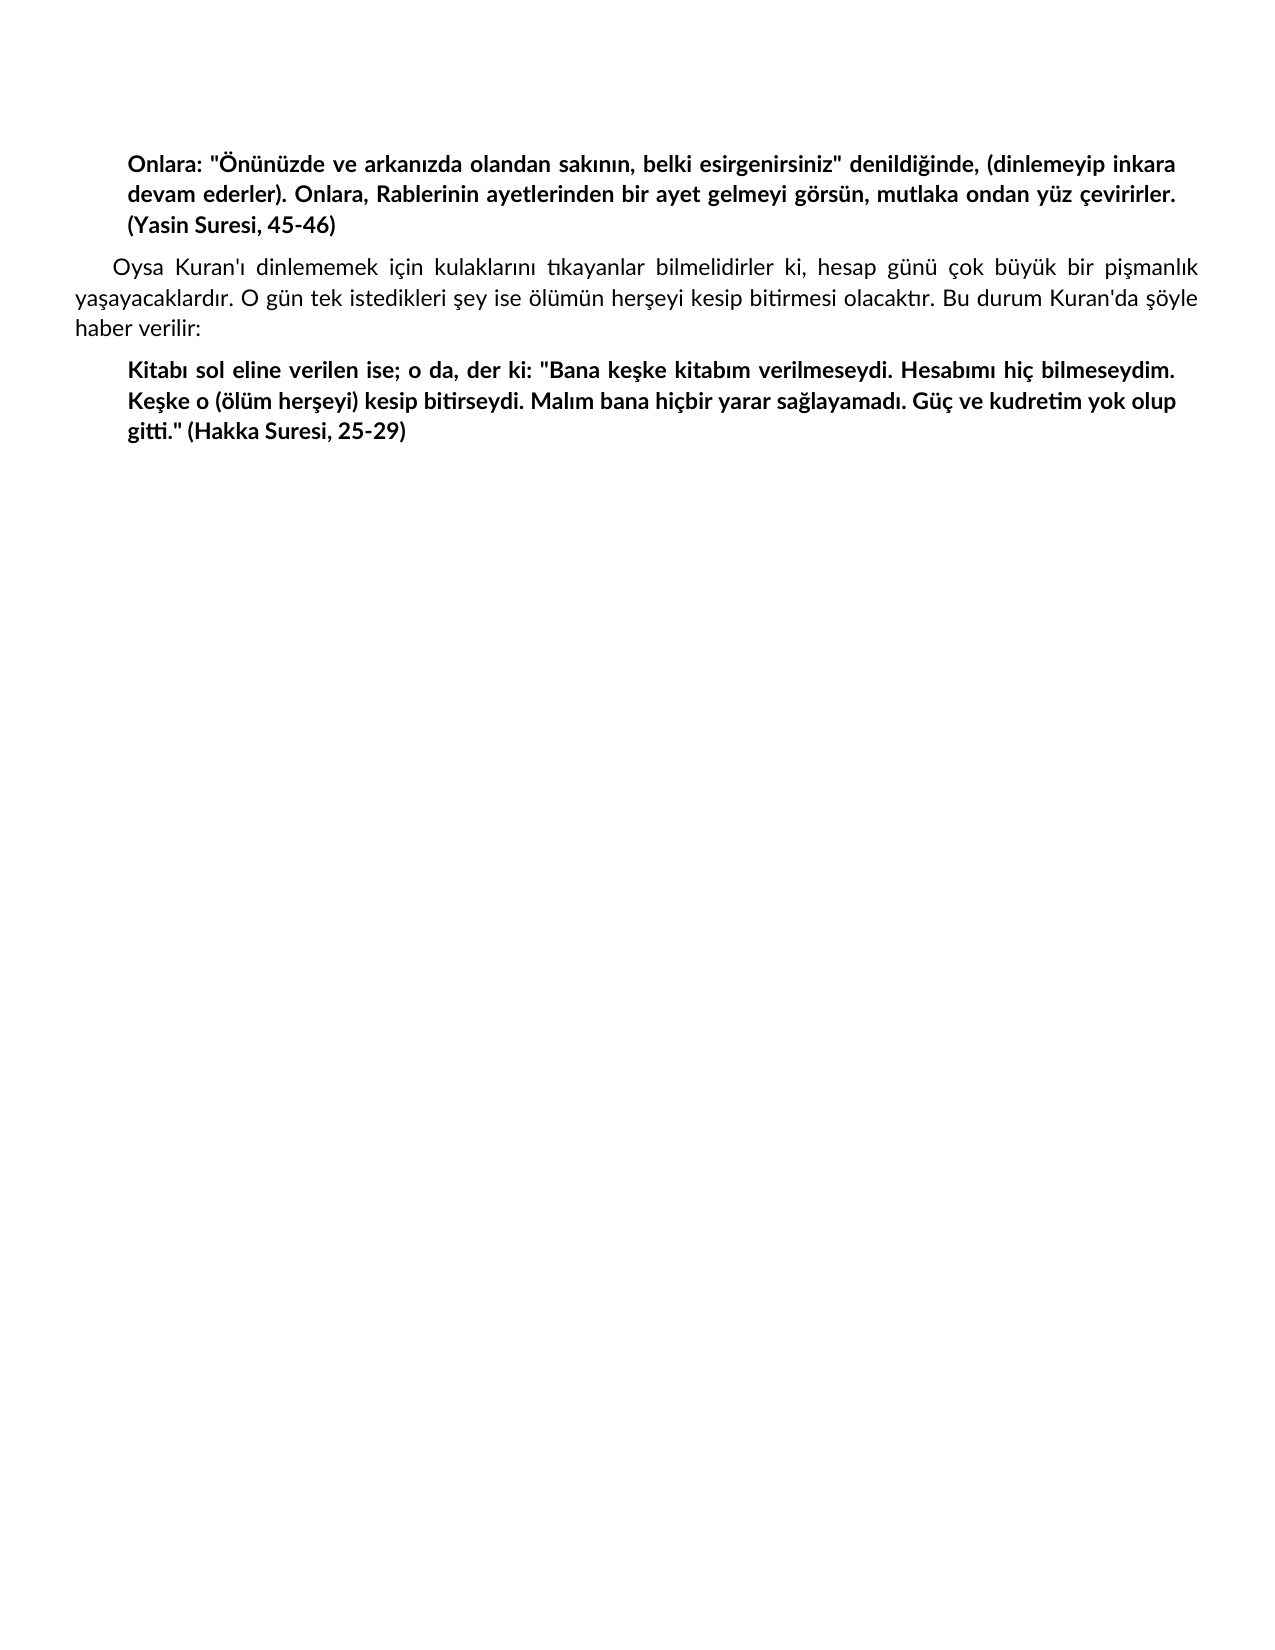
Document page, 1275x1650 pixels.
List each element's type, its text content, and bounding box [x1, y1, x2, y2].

text Kitabı sol eline verilen ise; o da, der ki: "Bana keşke kitabım verilmeseydi. Hesabımı hiç bilmeseydim. Keşke o (ölüm herşeyi) kesip bitirseydi. Malım bana hiçbir yarar sağlayamadı. Güç ve kudretim yok olup gitti." (Hakka Suresi, 25-29) [127, 356, 1177, 444]
text Onlara: "Önünüzde ve arkanızda olandan sakının, belki esirgenirsiniz" denildiğinde, (dinlemeyip inkara devam ederler). Onlara, Rablerinin ayetlerinden bir ayet gelmeyi görsün, mutlaka ondan yüz çevirirler. (Yasin Suresi, 45-46) [127, 150, 1177, 238]
text Oysa Kuran'ı dinlememek için kulaklarını tıkayanlar bilmelidirler ki, hesap günü çok büyük bir pişmanlık yaşayacaklardır. O gün tek istedikleri şey ise ölümün herşeyi kesip bitirmesi olacaktır. Bu durum Kuran'da şöyle haber verilir: [75, 253, 1200, 341]
